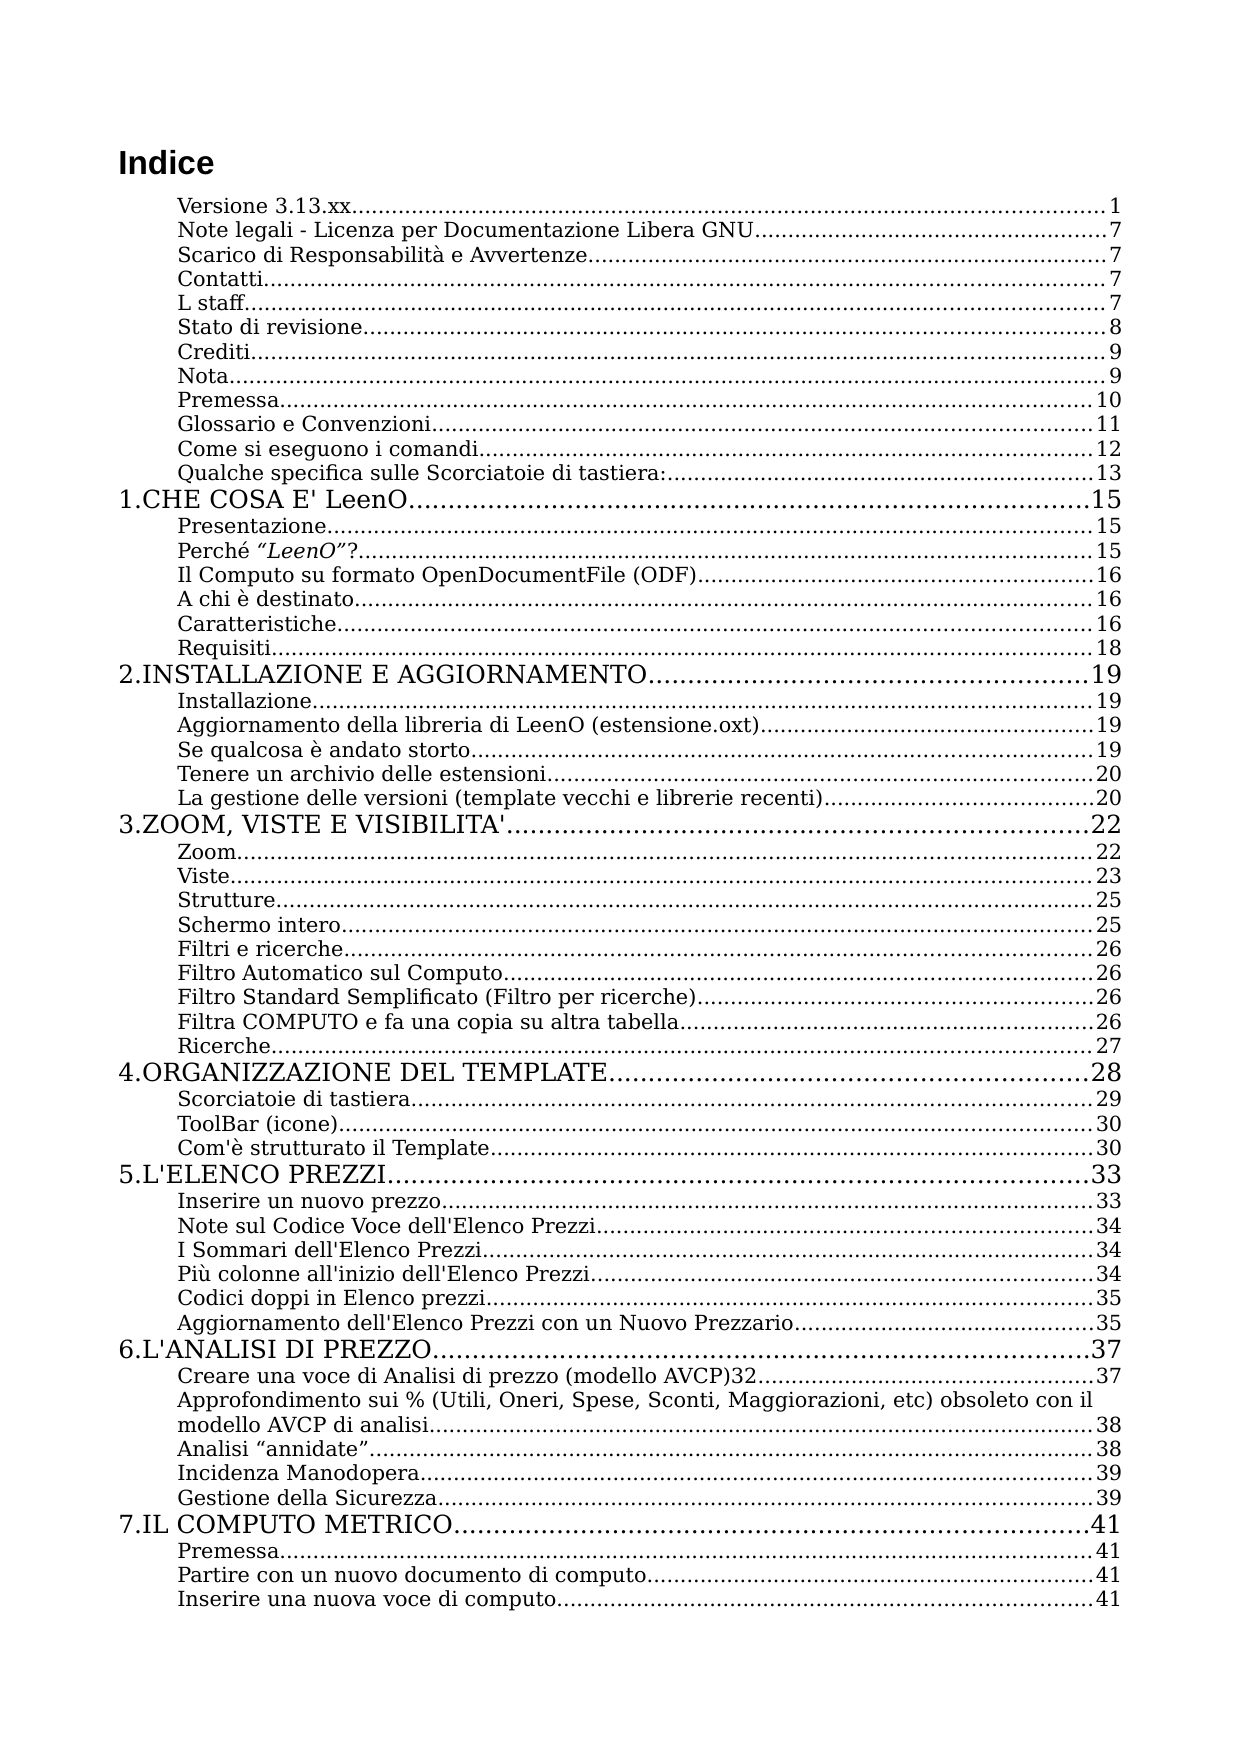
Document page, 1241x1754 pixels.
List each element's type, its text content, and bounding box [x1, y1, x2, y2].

text Zoom 22 [177, 840, 1122, 864]
text 6.L'ANALISI DI PREZZO 37 [118, 1335, 1122, 1364]
text Premessa 10 [177, 388, 1122, 412]
text Tenere un archivio delle estensioni 20 [177, 762, 1122, 786]
text Strutture 25 [177, 888, 1122, 913]
text Scarico di Responsabilità e Avvertenze 7 [177, 243, 1122, 267]
text Se qualcosa è andato storto 19 [177, 738, 1122, 762]
text Viste 23 [177, 864, 1122, 888]
text Contatti 7 [177, 267, 1122, 291]
text Requisiti 18 [177, 636, 1122, 660]
text Inserire una nuova voce di computo 41 [177, 1587, 1122, 1612]
text Come si eseguono i comandi 12 [177, 437, 1122, 461]
text Filtro Automatico sul Computo 26 [177, 961, 1122, 985]
text Aggiornamento della libreria di LeenO (estensione.oxt) 19 [177, 713, 1122, 738]
text 4.ORGANIZZAZIONE DEL TEMPLATE 28 [118, 1058, 1122, 1087]
text Note legali - Licenza per Documentazione Libera GNU 7 [177, 218, 1122, 243]
text 1.CHE COSA E' LeenO 15 [118, 485, 1122, 514]
text 3.ZOOM, VISTE E VISIBILITA' 22 [118, 811, 1122, 840]
text Incidenza Manodopera 39 [177, 1461, 1122, 1486]
text Presentazione 15 [177, 514, 1122, 539]
text Scorciatoie di tastiera 29 [177, 1087, 1122, 1112]
text 7.IL COMPUTO METRICO 41 [118, 1510, 1122, 1539]
text Filtro Standard Semplificato (Filtro per ricerche) 26 [177, 985, 1122, 1010]
text Il Computo su formato OpenDocumentFile (ODF) 16 [177, 563, 1122, 587]
text Glossario e Convenzioni 11 [177, 412, 1122, 437]
text Note sul Codice Voce dell'Elenco Prezzi 34 [177, 1214, 1122, 1238]
text Gestione della Sicurezza 39 [177, 1486, 1122, 1510]
text Perché “LeenO”? 15 [177, 539, 1122, 563]
text A chi è destinato 16 [177, 587, 1122, 612]
text 5.L'ELENCO PREZZI 33 [118, 1160, 1122, 1189]
text L staff 7 [177, 291, 1122, 315]
text Creare una voce di Analisi di prezzo (modello AVCP)32 37 [177, 1364, 1122, 1388]
text Filtra COMPUTO e fa una copia su altra tabella 26 [177, 1010, 1122, 1034]
text Caratteristiche 16 [177, 612, 1122, 636]
text Approfondimento sui % (Utili, Oneri, Spese, Sconti, Maggiorazioni, etc) obsoleto con il modello AVCP di analisi 38 [177, 1388, 1122, 1437]
text Nota 9 [177, 364, 1122, 388]
text Aggiornamento dell'Elenco Prezzi con un Nuovo Prezzario 35 [177, 1311, 1122, 1335]
text Installazione 19 [177, 689, 1122, 713]
subtitle Indice [118, 143, 1122, 182]
text Crediti 9 [177, 340, 1122, 364]
text Codici doppi in Elenco prezzi 35 [177, 1286, 1122, 1311]
text Com'è strutturato il Template 30 [177, 1136, 1122, 1160]
text Schermo intero 25 [177, 913, 1122, 937]
text I Sommari dell'Elenco Prezzi 34 [177, 1238, 1122, 1262]
text Più colonne all'inizio dell'Elenco Prezzi 34 [177, 1262, 1122, 1286]
text ToolBar (icone) 30 [177, 1112, 1122, 1136]
text Premessa 41 [177, 1539, 1122, 1563]
text Stato di revisione 8 [177, 315, 1122, 340]
text Ricerche 27 [177, 1034, 1122, 1058]
text Inserire un nuovo prezzo 33 [177, 1189, 1122, 1214]
text Filtri e ricerche 26 [177, 937, 1122, 961]
text Partire con un nuovo documento di computo 41 [177, 1563, 1122, 1587]
text La gestione delle versioni (template vecchi e librerie recenti) 20 [177, 786, 1122, 811]
text Versione 3.13.xx 1 [177, 194, 1122, 218]
text Analisi “annidate” 38 [177, 1437, 1122, 1461]
text Qualche specifica sulle Scorciatoie di tastiera: 13 [177, 461, 1122, 485]
text 2.INSTALLAZIONE E AGGIORNAMENTO 19 [118, 660, 1122, 689]
